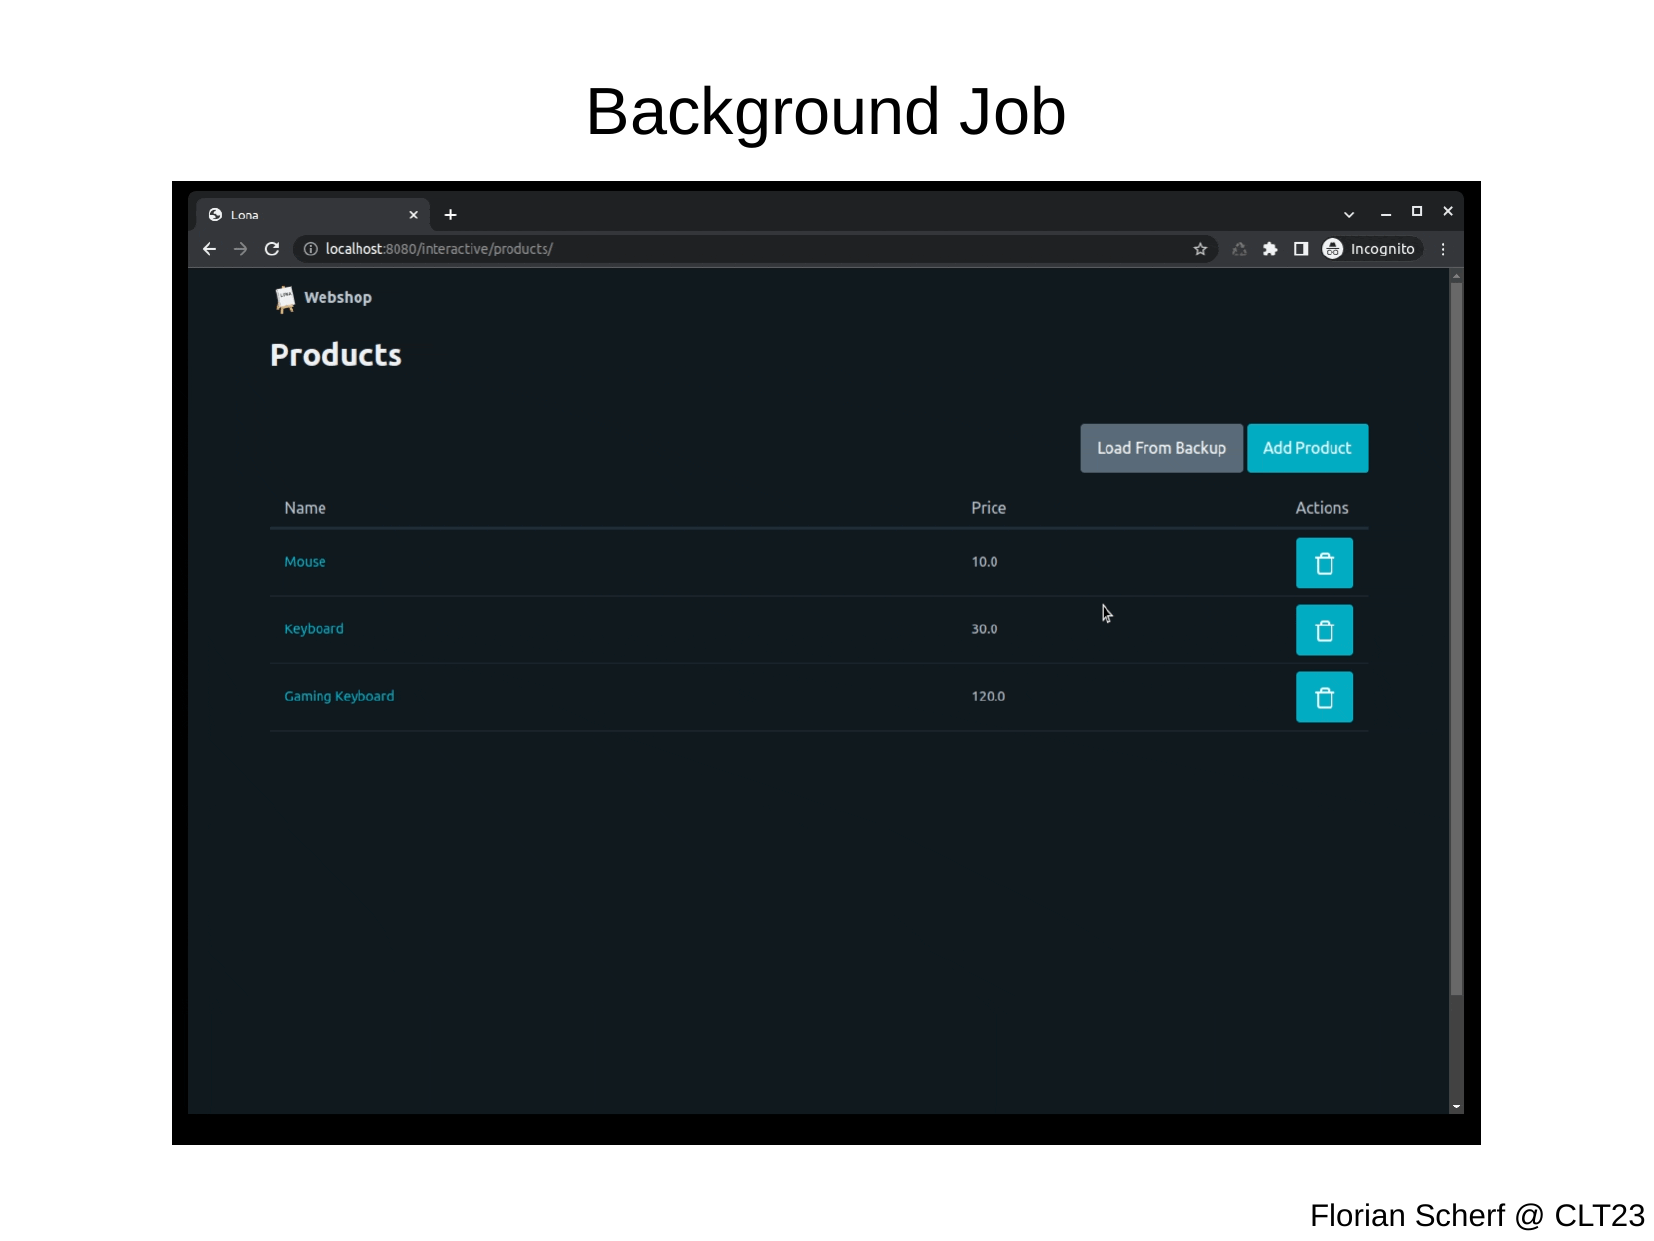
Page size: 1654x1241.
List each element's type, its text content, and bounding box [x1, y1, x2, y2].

picture [172, 181, 1481, 1145]
list Florian Scherf @ CLT23 [1239, 1197, 1654, 1241]
title Background Job [82, 8, 1571, 216]
